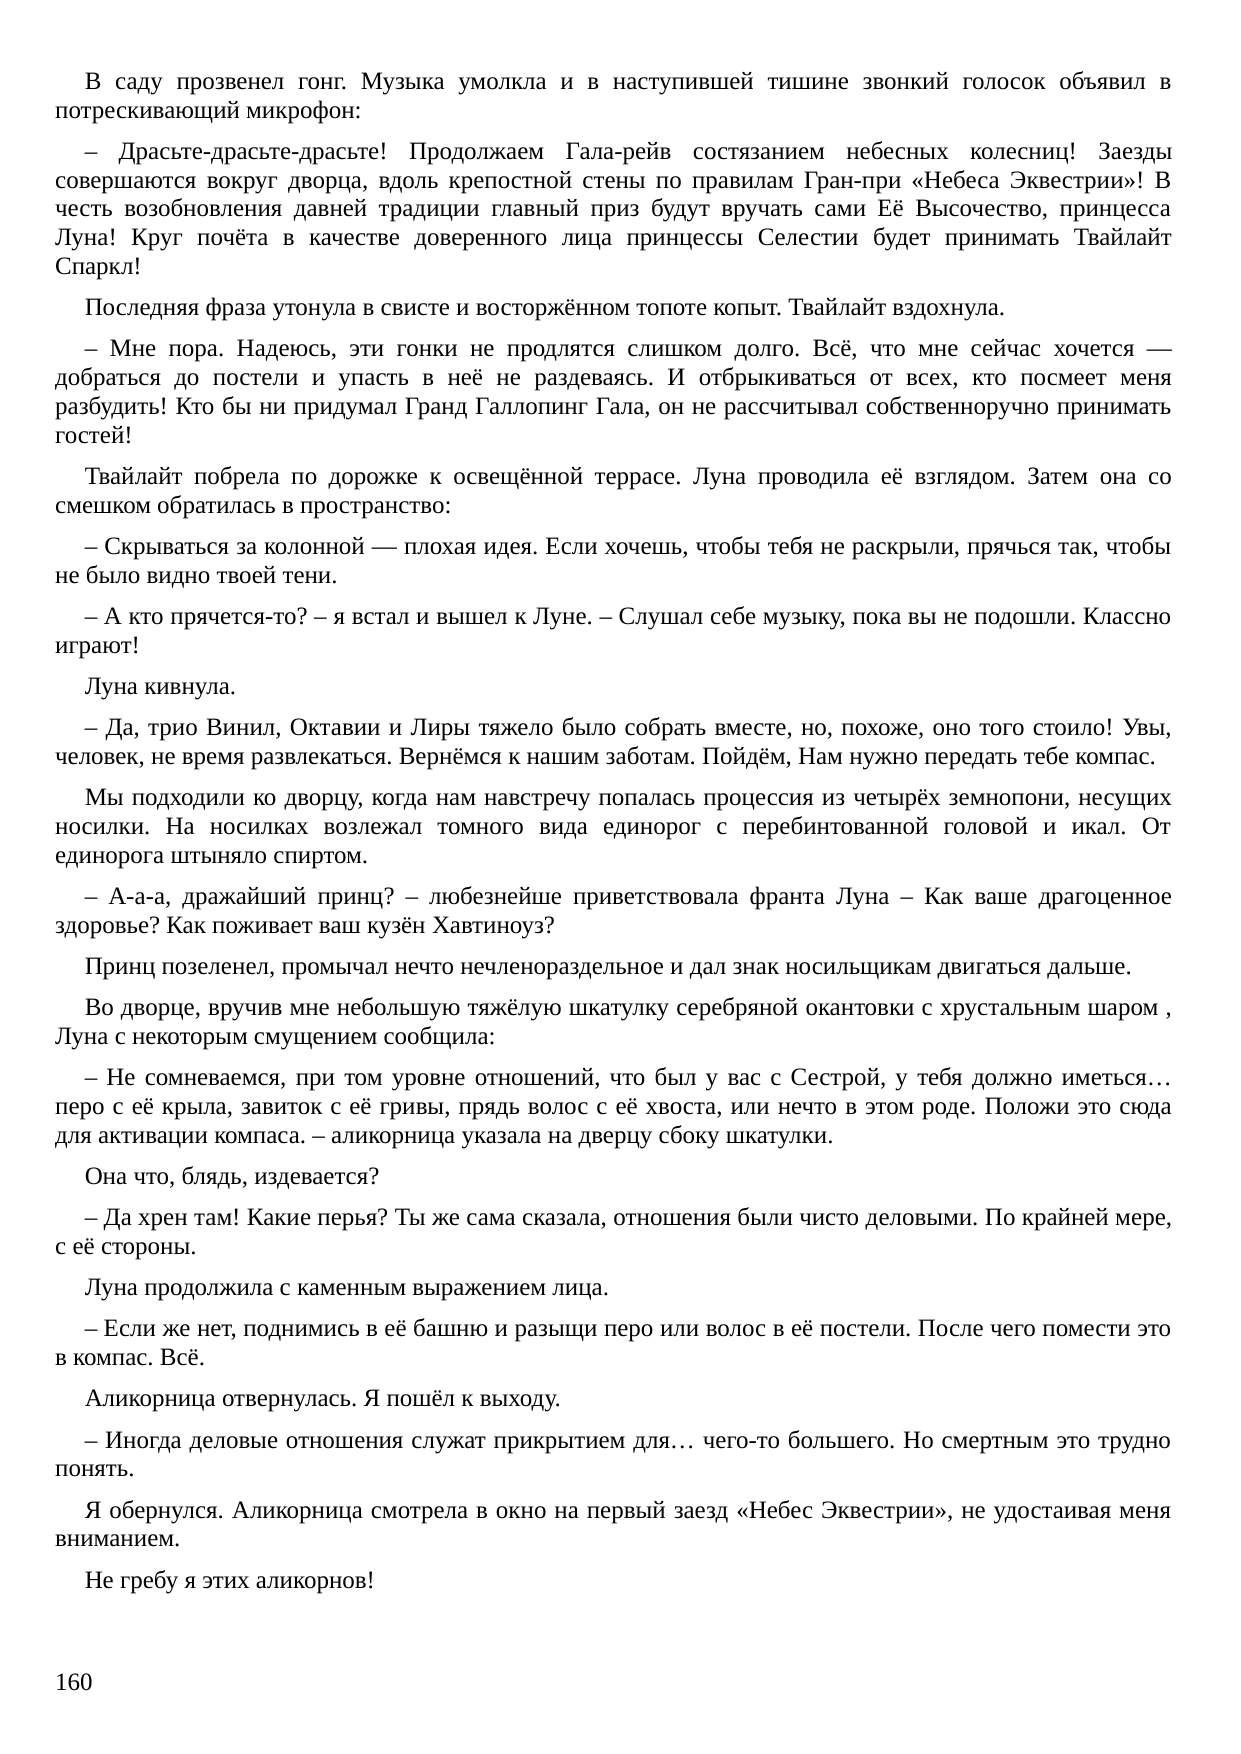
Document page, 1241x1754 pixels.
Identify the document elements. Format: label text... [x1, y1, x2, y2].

text – Драсьте-драсьте-драсьте! Продолжаем Гала-рейв состязанием небесных колесниц! Заезды совершаются вокруг дворца, вдоль крепостной стены по правилам Гран-при «Небеса Эквестрии»! В честь возобновления давней традиции главный приз будут вручать сами Её Высочество, принцесса Луна! Круг почёта в качестве доверенного лица принцессы Селестии будет принимать Твайлайт Спаркл! [55, 136, 1173, 280]
text – Иногда деловые отношения служат прикрытием для… чего-то большего. Но смертным это трудно понять. [55, 1425, 1173, 1482]
text – Да, трио Винил, Октавии и Лиры тяжело было собрать вместе, но, похоже, оно того стоило! Увы, человек, не время развлекаться. Вернёмся к нашим заботам. Пойдём, Нам нужно передать тебе компас. [55, 712, 1173, 770]
text Во дворце, вручив мне небольшую тяжёлую шкатулку серебряной окантовки с хрустальным шаром , Луна с некоторым смущением сообщила: [55, 992, 1173, 1050]
text Твайлайт побрела по дорожке к освещённой террасе. Луна проводила её взглядом. Затем она со смешком обратилась в пространство: [55, 461, 1173, 518]
text Я обернулся. Аликорница смотрела в окно на первый заезд «Небес Эквестрии», не удостаивая меня вниманием. [55, 1495, 1173, 1552]
text Принц позеленел, промычал нечто нечленораздельное и дал знак носильщикам двигаться дальше. [55, 951, 1173, 980]
text В саду прозвенел гонг. Музыка умолкла и в наступившей тишине звонкий голосок объявил в потрескивающий микрофон: [55, 66, 1173, 123]
text – Мне пора. Надеюсь, эти гонки не продлятся слишком долго. Всё, что мне сейчас хочется — добраться до постели и упасть в неё не раздеваясь. И отбрыкиваться от всех, кто посмеет меня разбудить! Кто бы ни придумал Гранд Галлопинг Гала, он не рассчитывал собственноручно принимать гостей! [55, 333, 1173, 448]
text – А кто прячется-то? – я встал и вышел к Луне. – Слушал себе музыку, пока вы не подошли. Классно играют! [55, 601, 1173, 658]
text Аликорница отвернулась. Я пошёл к выходу. [55, 1383, 1173, 1412]
text Луна продолжила с каменным выражением лица. [55, 1272, 1173, 1301]
text – Если же нет, поднимись в её башню и разыщи перо или волос в её постели. После чего помести это в компас. Всё. [55, 1313, 1173, 1371]
text Луна кивнула. [55, 671, 1173, 700]
text Не гребу я этих аликорнов! [55, 1565, 1173, 1593]
text Мы подходили ко дворцу, когда нам навстречу попалась процессия из четырёх земнопони, несущих носилки. На носилках возлежал томного вида единорог с перебинтованной головой и икал. От единорога штыняло спиртом. [55, 782, 1173, 868]
text Она что, блядь, издевается? [55, 1161, 1173, 1190]
text – А-а-а, дражайший принц? – любезнейше приветствовала франта Луна – Как ваше драгоценное здоровье? Как поживает ваш кузён Хавтиноуз? [55, 881, 1173, 938]
text – Скрываться за колонной — плохая идея. Если хочешь, чтобы тебя не раскрыли, прячься так, чтобы не было видно твоей тени. [55, 531, 1173, 588]
text – Не сомневаемся, при том уровне отношений, что был у вас с Сестрой, у тебя должно иметься… перо с её крыла, завиток с её гривы, прядь волос с её хвоста, или нечто в этом роде. Положи это сюда для активации компаса. – аликорница указала на дверцу сбоку шкатулки. [55, 1062, 1173, 1148]
text – Да хрен там! Какие перья? Ты же сама сказала, отношения были чисто деловыми. По крайней мере, с её стороны. [55, 1202, 1173, 1260]
text Последняя фраза утонула в свисте и восторжённом топоте копыт. Твайлайт вздохнула. [55, 292, 1173, 321]
